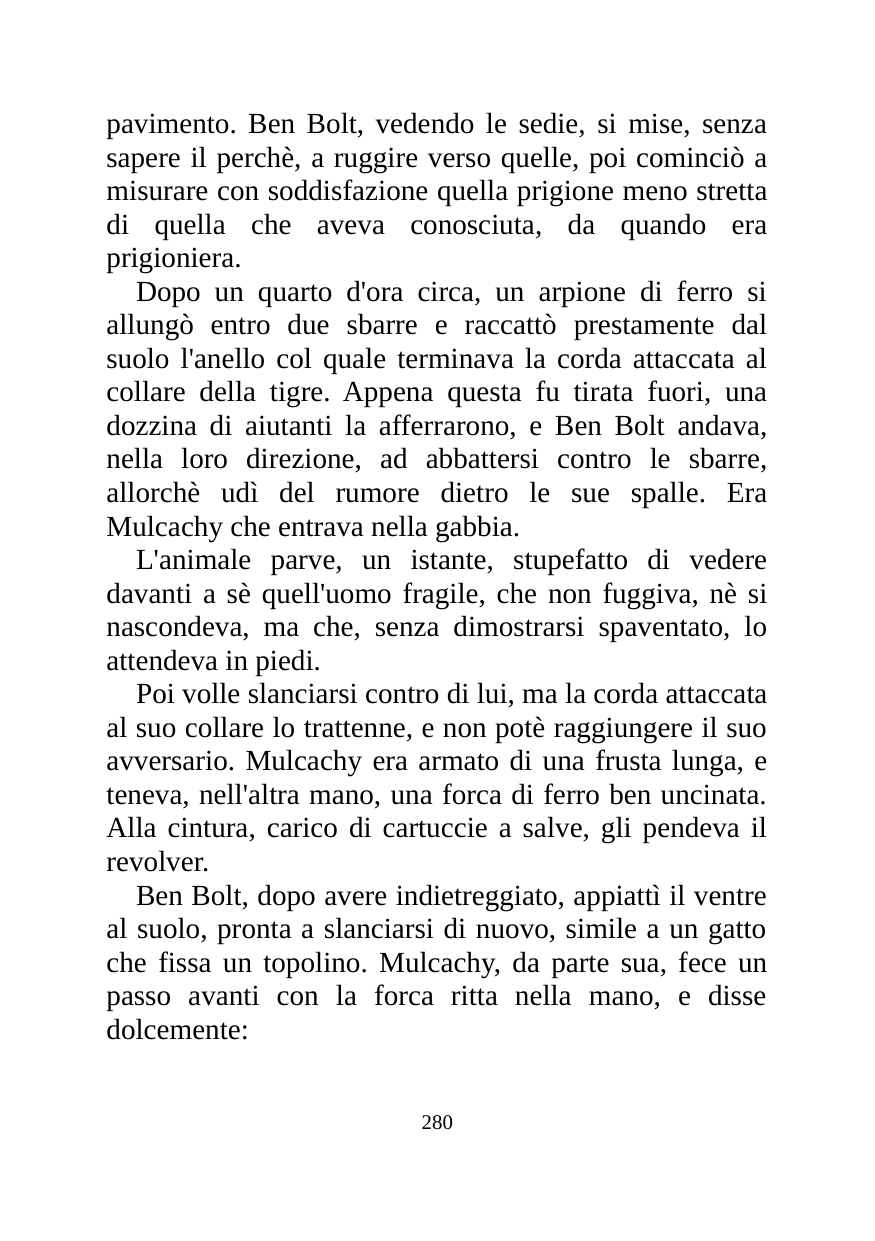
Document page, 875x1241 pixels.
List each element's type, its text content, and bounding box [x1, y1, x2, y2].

text Dopo un quarto d'ora circa, un arpione di ferro si allungò entro due sbarre e raccattò prestamente dal suolo l'anello col quale terminava la corda attaccata al collare della tigre. Appena questa fu tirata fuori, una dozzina di aiutanti la afferrarono, e Ben Bolt andava, nella loro direzione, ad abbattersi contro le sbarre, allorchè udì del rumore dietro le sue spalle. Era Mulcachy che entrava nella gabbia. [106, 274, 768, 542]
text L'animale parve, un istante, stupefatto di vedere davanti a sè quell'uomo fragile, che non fuggiva, nè si nascondeva, ma che, senza dimostrarsi spaventato, lo attendeva in piedi. [106, 542, 768, 676]
text pavimento. Ben Bolt, vedendo le sedie, si mise, senza sapere il perchè, a ruggire verso quelle, poi cominciò a misurare con soddisfazione quella prigione meno stretta di quella che aveva conosciuta, da quando era prigioniera. [106, 106, 768, 274]
text Poi volle slanciarsi contro di lui, ma la corda attaccata al suo collare lo trattenne, e non potè raggiungere il suo avversario. Mulcachy era armato di una frusta lunga, e teneva, nell'altra mano, una forca di ferro ben uncinata. Alla cintura, carico di cartuccie a salve, gli pendeva il revolver. [106, 676, 768, 878]
text Ben Bolt, dopo avere indietreggiato, appiattì il ventre al suolo, pronta a slanciarsi di nuovo, simile a un gatto che fissa un topolino. Mulcachy, da parte sua, fece un passo avanti con la forca ritta nella mano, e disse dolcemente: [106, 878, 768, 1045]
